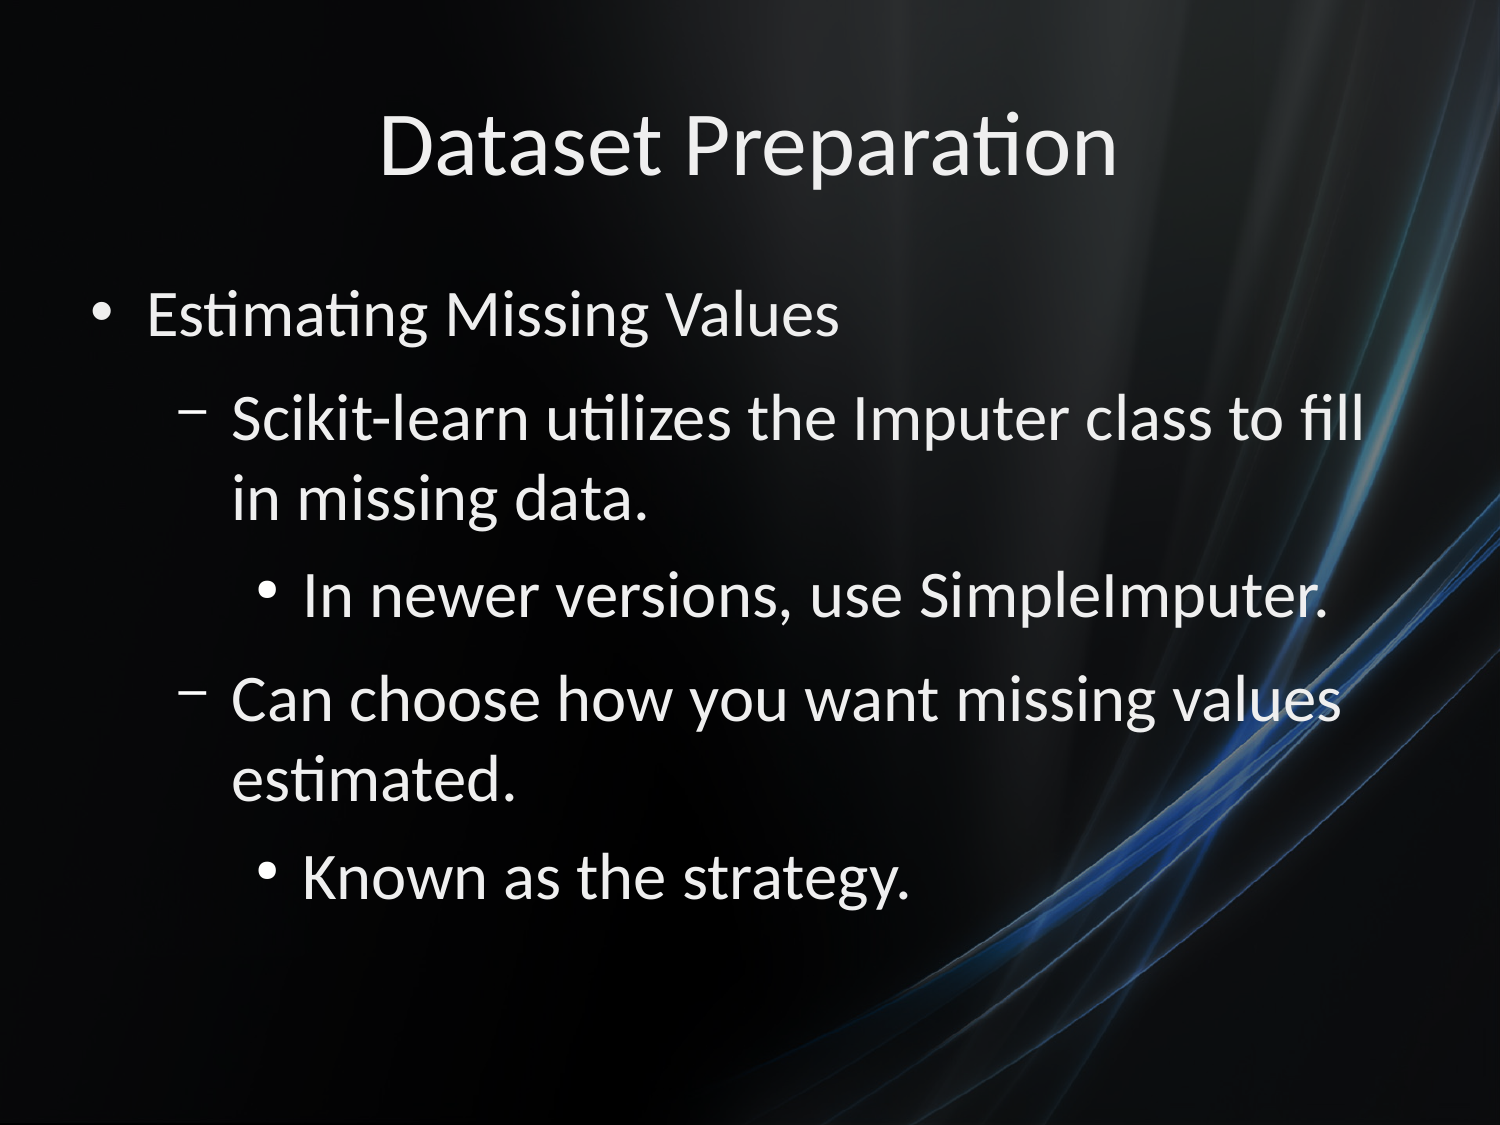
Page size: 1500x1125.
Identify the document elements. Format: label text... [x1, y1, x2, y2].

picture [0, 0, 1500, 1125]
title Dataset Preparation [75, 45, 1425, 233]
list Estimating Missing Values Scikit-learn utilizes the Imputer class to fill in missing data. In newer versions, use SimpleImputer. Can choose how you want missing values estimated. Known as the strategy. [75, 262, 1425, 1005]
